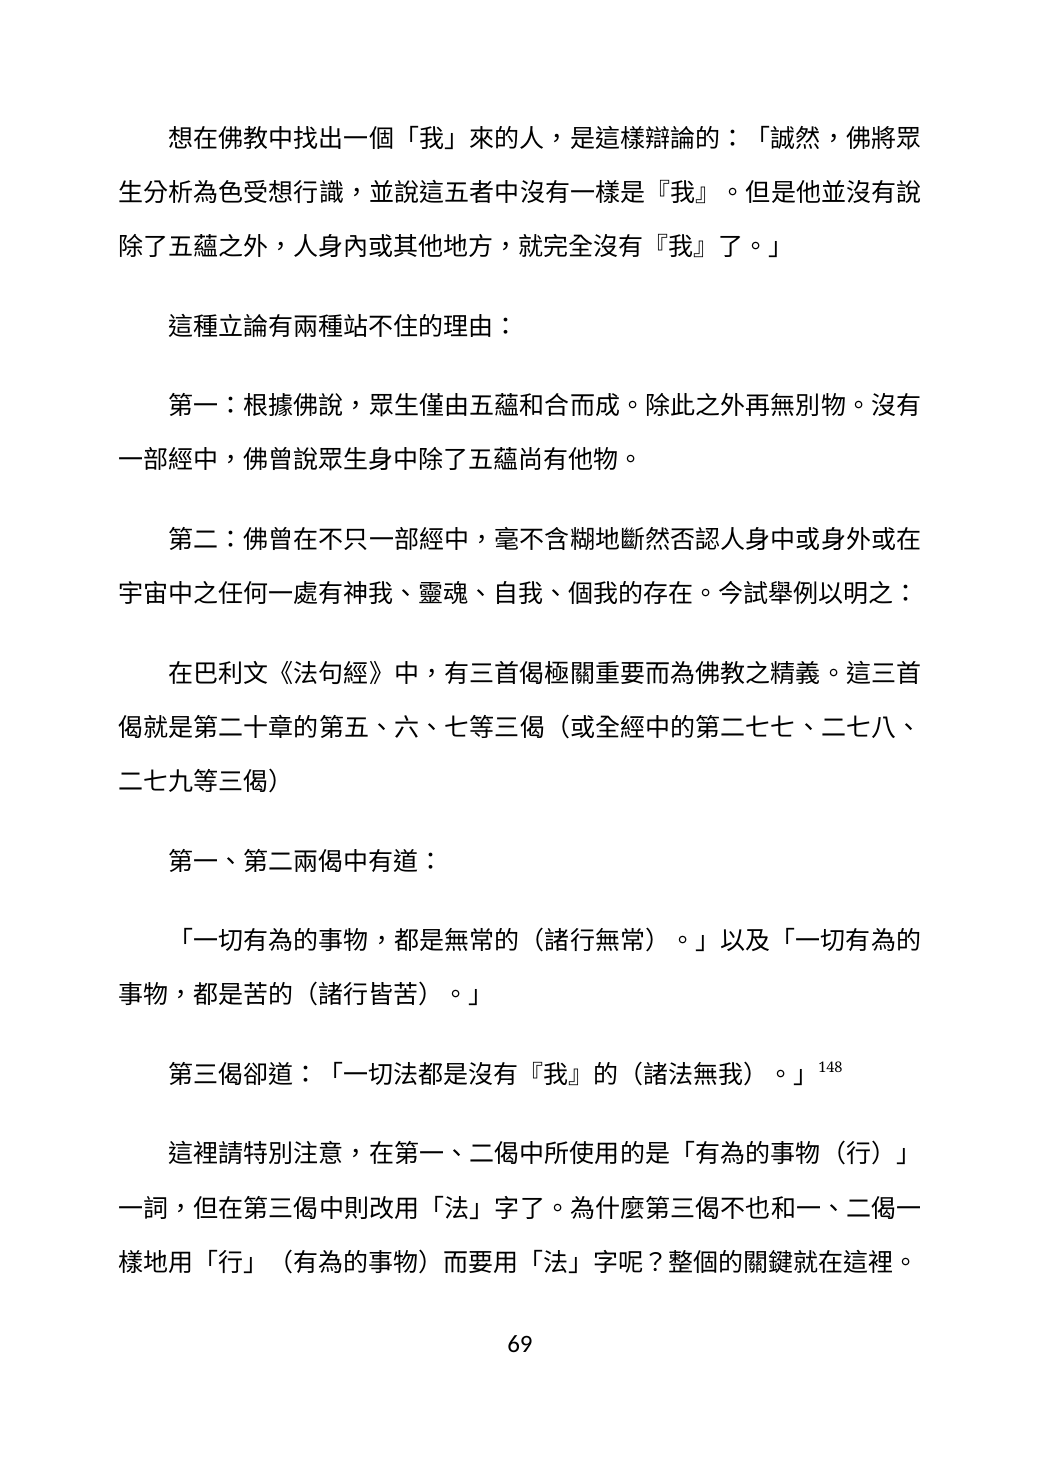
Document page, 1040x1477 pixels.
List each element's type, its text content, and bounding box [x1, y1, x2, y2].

text 第三偈卻道：「一切法都是沒有『我』的（諸法無我）。」 [118, 1054, 921, 1091]
text 在巴利文《法句經》中，有三首偈極關重要而為佛教之精義。這三首偈就是第二十章的第五、六、七等三偈（或全經中的第二七七、二七八、二七九等三偈） [118, 653, 921, 798]
text 第一、第二兩偈中有道： [118, 841, 921, 877]
text 這種立論有兩種站不住的理由： [118, 306, 921, 342]
text 想在佛教中找出一個「我」來的人，是這樣辯論的：「誠然，佛將眾生分析為色受想行識，並說這五者中沒有一樣是『我』。但是他並沒有說除了五蘊之外，人身內或其他地方，就完全沒有『我』了。」 [118, 118, 921, 263]
text 第一：根據佛說，眾生僅由五蘊和合而成。除此之外再無別物。沒有一部經中，佛曾說眾生身中除了五蘊尚有他物。 [118, 386, 921, 476]
text 第二：佛曾在不只一部經中，毫不含糊地斷然否認人身中或身外或在宇宙中之任何一處有神我、靈魂、自我、個我的存在。今試舉例以明之： [118, 519, 921, 610]
text 這裡請特別注意，在第一、二偈中所使用的是「有為的事物（行）」一詞，但在第三偈中則改用「法」字了。為什麼第三偈不也和一、二偈一樣地用「行」（有為的事物）而要用「法」字呢？整個的關鍵就在這裡。 [118, 1134, 921, 1279]
text 「一切有為的事物，都是無常的（諸行無常）。」以及「一切有為的事物，都是苦的（諸行皆苦）。」 [118, 921, 921, 1011]
